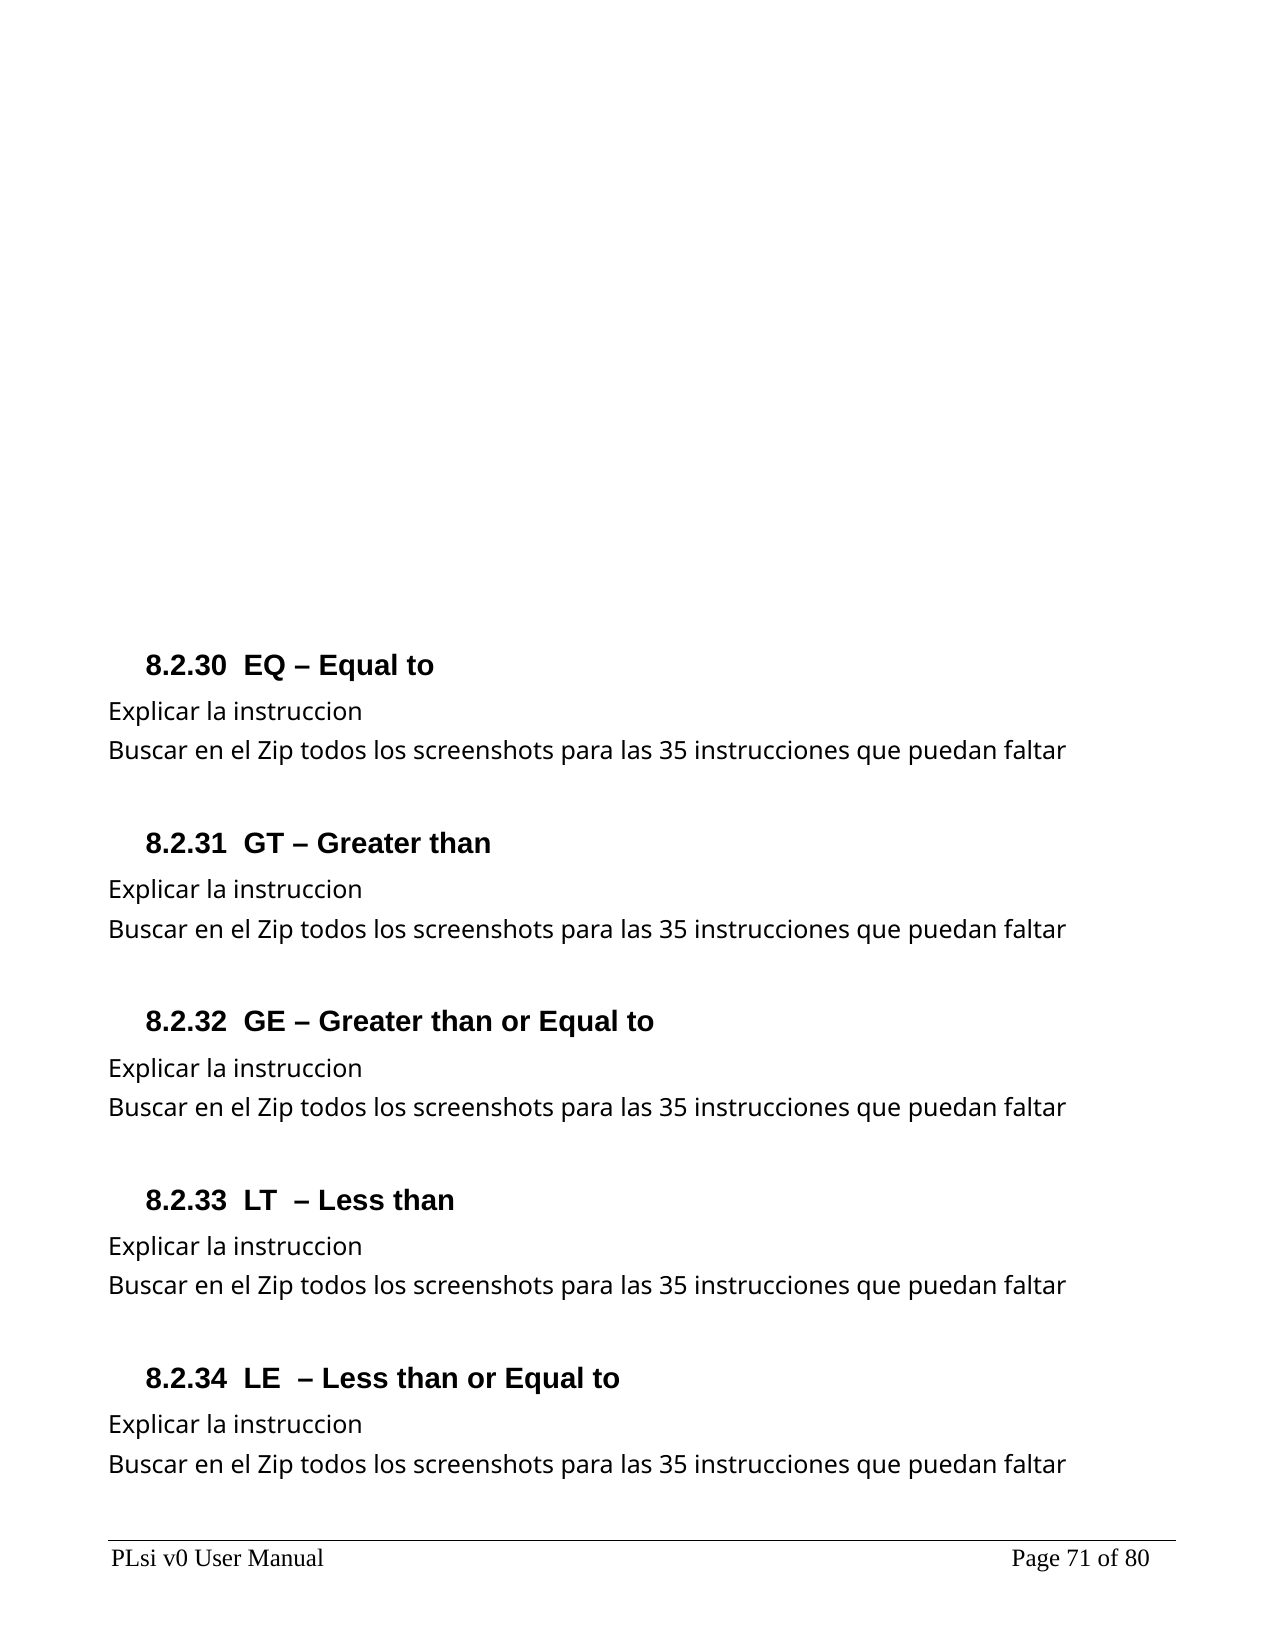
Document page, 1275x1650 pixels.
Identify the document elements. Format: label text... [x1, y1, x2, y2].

subtitle 8.2.32 GE – Greater than or Equal to [145, 1004, 1176, 1038]
subtitle 8.2.31 GT – Greater than [145, 826, 1176, 860]
subtitle 8.2.34 LE – Less than or Equal to [145, 1361, 1176, 1395]
text Buscar en el Zip todos los screenshots para las 35 instrucciones que puedan faltar [108, 911, 1176, 945]
text Explicar la instruccion [108, 872, 1176, 906]
text Buscar en el Zip todos los screenshots para las 35 instrucciones que puedan faltar [108, 1268, 1176, 1302]
text Buscar en el Zip todos los screenshots para las 35 instrucciones que puedan faltar [108, 1446, 1176, 1480]
text Buscar en el Zip todos los screenshots para las 35 instrucciones que puedan faltar [108, 733, 1176, 767]
text Explicar la instruccion [108, 694, 1176, 728]
text Buscar en el Zip todos los screenshots para las 35 instrucciones que puedan faltar [108, 1090, 1176, 1124]
text Explicar la instruccion [108, 1229, 1176, 1263]
subtitle 8.2.33 LT – Less than [145, 1183, 1176, 1216]
text Explicar la instruccion [108, 1407, 1176, 1441]
text Explicar la instruccion [108, 1051, 1176, 1084]
subtitle 8.2.30 EQ – Equal to [145, 648, 1176, 681]
